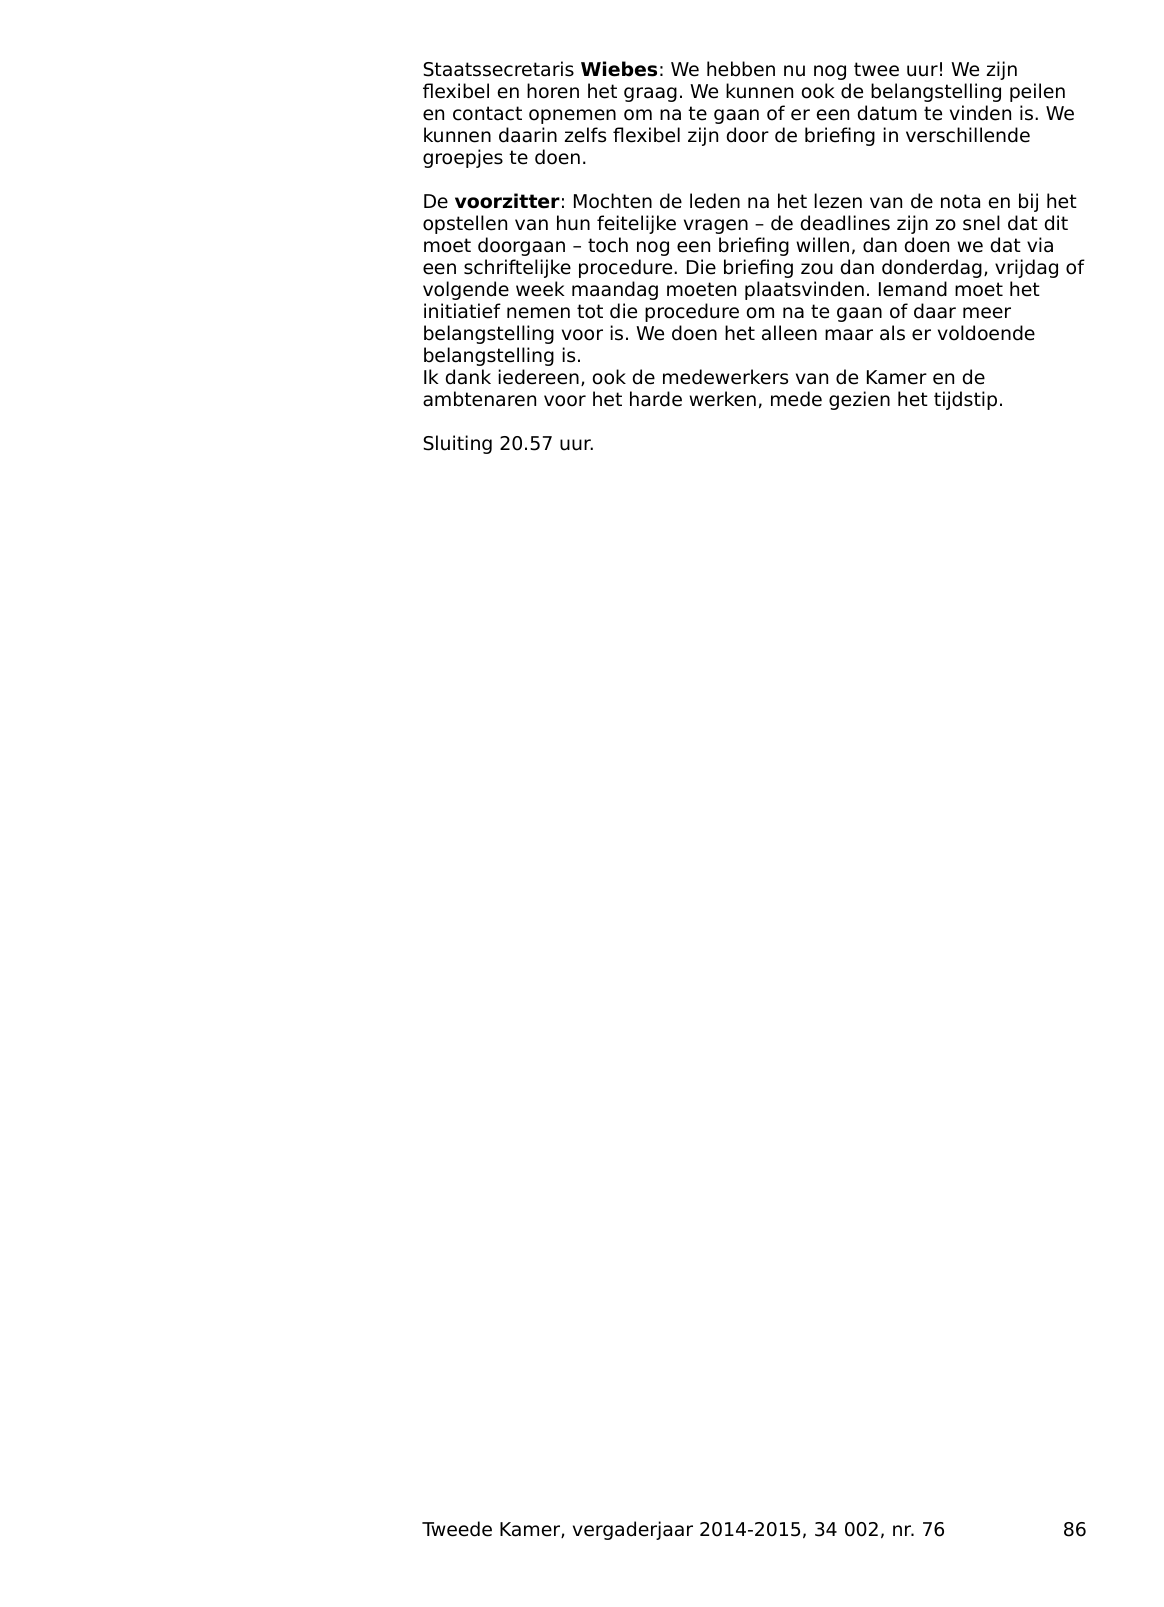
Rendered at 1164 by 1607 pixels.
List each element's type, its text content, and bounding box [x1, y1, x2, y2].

text Ik dank iedereen, ook de medewerkers van de Kamer en de ambtenaren voor het harde werken, mede gezien het tijdstip. [422, 367, 1087, 411]
text Staatssecretaris Wiebes: We hebben nu nog twee uur! We zijn flexibel en horen het graag. We kunnen ook de belangstelling peilen en contact opnemen om na te gaan of er een datum te vinden is. We kunnen daarin zelfs flexibel zijn door de briefing in verschillende groepjes te doen. [422, 59, 1087, 169]
text Sluiting 20.57 uur. [422, 433, 1087, 455]
text De voorzitter: Mochten de leden na het lezen van de nota en bij het opstellen van hun feitelijke vragen – de deadlines zijn zo snel dat dit moet doorgaan – toch nog een briefing willen, dan doen we dat via een schriftelijke procedure. Die briefing zou dan donderdag, vrijdag of volgende week maandag moeten plaatsvinden. Iemand moet het initiatief nemen tot die procedure om na te gaan of daar meer belangstelling voor is. We doen het alleen maar als er voldoende belangstelling is. [422, 191, 1087, 367]
